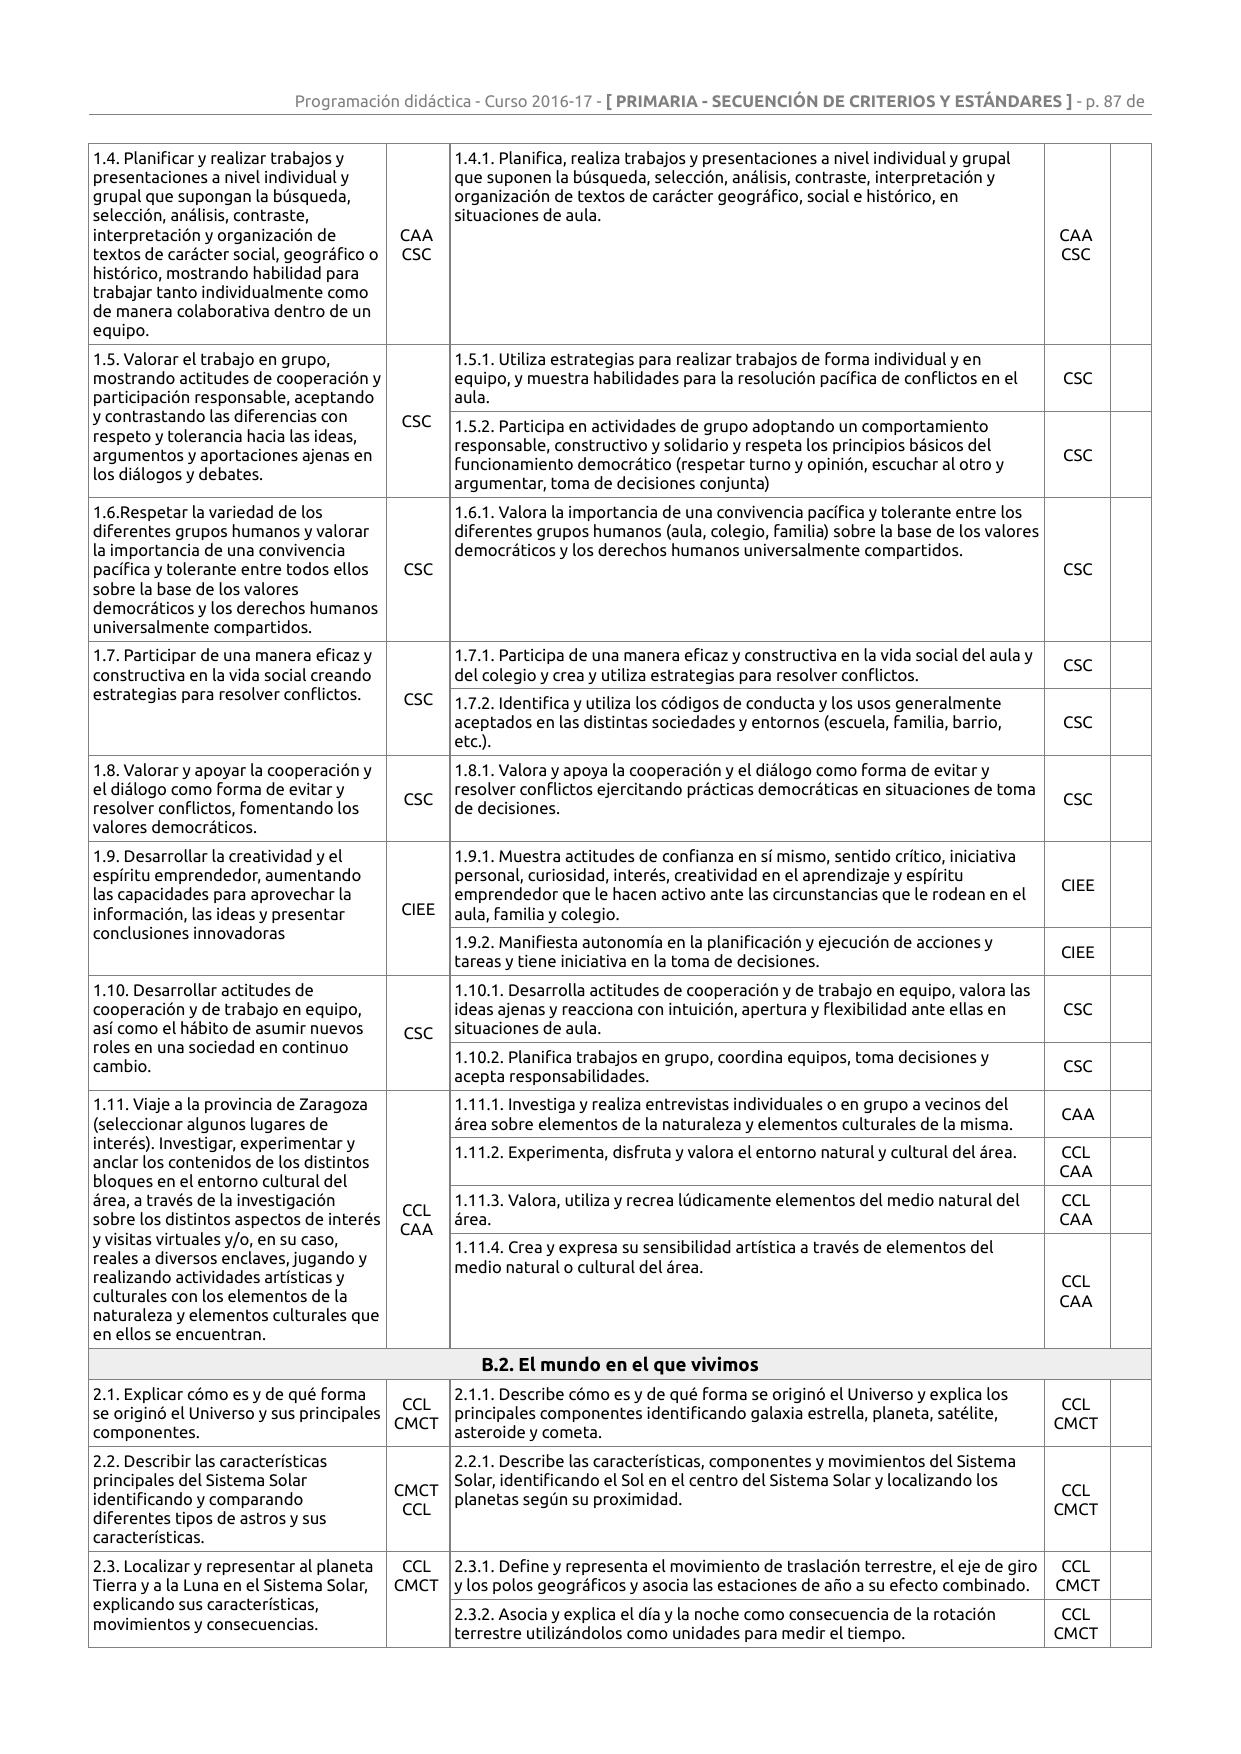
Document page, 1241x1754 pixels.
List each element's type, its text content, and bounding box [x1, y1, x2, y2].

table_cell CSC [387, 345, 449, 497]
table_cell CSC [1045, 756, 1110, 841]
table_cell CAA CSC [387, 144, 449, 344]
table_cell 1.9. Desarrollar la creatividad y el espíritu emprendedor, aumentando las capacidades para aprovechar la información, las ideas y presentar conclusiones innovadoras [89, 842, 386, 975]
table_cell 1.10.1. Desarrolla actitudes de cooperación y de trabajo en equipo, valora las ideas ajenas y reacciona con intuición, apertura y flexibilidad ante ellas en situaciones de aula. [451, 976, 1044, 1042]
table_cell [1111, 1234, 1151, 1348]
table_cell [1111, 1091, 1151, 1137]
table_cell 1.9.2. Manifiesta autonomía en la planificación y ejecución de acciones y tareas y tiene iniciativa en la toma de decisiones. [451, 928, 1044, 975]
table_cell [1111, 1380, 1151, 1446]
table_cell [1111, 1552, 1151, 1599]
table_cell CCL CAA [1045, 1186, 1110, 1233]
table_cell 1.7.1. Participa de una manera eficaz y constructiva en la vida social del aula y del colegio y crea y utiliza estrategias para resolver conflictos. [451, 642, 1044, 688]
table_cell 1.5.2. Participa en actividades de grupo adoptando un comportamiento responsable, constructivo y solidario y respeta los principios básicos del funcionamiento democrático (respetar turno y opinión, escuchar al otro y argumentar, toma de decisiones conjunta) [451, 412, 1044, 497]
table_cell 1.4.1. Planifica, realiza trabajos y presentaciones a nivel individual y grupal que suponen la búsqueda, selección, análisis, contraste, interpretación y organización de textos de carácter geográfico, social e histórico, en situaciones de aula. [451, 144, 1044, 344]
table_cell [1111, 1138, 1151, 1185]
table_cell [1111, 756, 1151, 841]
table_cell 2.1.1. Describe cómo es y de qué forma se originó el Universo y explica los principales componentes identificando galaxia estrella, planeta, satélite, asteroide y cometa. [451, 1380, 1044, 1446]
table_cell CCL CAA [1045, 1234, 1110, 1348]
table_cell CCL CMCT [1045, 1600, 1110, 1647]
table_cell [1111, 498, 1151, 641]
table_cell [1111, 928, 1151, 975]
table_cell 1.8.1. Valora y apoya la cooperación y el diálogo como forma de evitar y resolver conflictos ejercitando prácticas democráticas en situaciones de toma de decisiones. [451, 756, 1044, 841]
table_cell CMCT CCL [387, 1447, 449, 1551]
table_cell CSC [387, 976, 449, 1089]
table_cell CCL CMCT [1045, 1447, 1110, 1551]
table_cell 1.9.1. Muestra actitudes de confianza en sí mismo, sentido crítico, iniciativa personal, curiosidad, interés, creatividad en el aprendizaje y espíritu emprendedor que le hacen activo ante las circunstancias que le rodean en el aula, familia y colegio. [451, 842, 1044, 927]
table_cell 1.11.2. Experimenta, disfruta y valora el entorno natural y cultural del área. [451, 1138, 1044, 1185]
table_cell CIEE [1045, 928, 1110, 975]
table_cell CCL CMCT [1045, 1552, 1110, 1599]
table_cell [1111, 689, 1151, 755]
table_cell 2.3.1. Define y representa el movimiento de traslación terrestre, el eje de giro y los polos geográficos y asocia las estaciones de año a su efecto combinado. [451, 1552, 1044, 1599]
table_cell 1.6.Respetar la variedad de los diferentes grupos humanos y valorar la importancia de una convivencia pacífica y tolerante entre todos ellos sobre la base de los valores democráticos y los derechos humanos universalmente compartidos. [89, 498, 386, 641]
table_cell CAA [1045, 1091, 1110, 1137]
table_cell CAA CSC [1045, 144, 1110, 344]
table_cell [1111, 1447, 1151, 1551]
table_cell 2.1. Explicar cómo es y de qué forma se originó el Universo y sus principales componentes. [89, 1380, 386, 1446]
table_cell CSC [1045, 345, 1110, 411]
table_cell CCL CMCT [387, 1380, 449, 1446]
table_cell [1111, 1600, 1151, 1647]
table_cell CSC [1045, 976, 1110, 1042]
table_cell 1.10.2. Planifica trabajos en grupo, coordina equipos, toma decisiones y acepta responsabilidades. [451, 1043, 1044, 1089]
table_cell CIEE [1045, 842, 1110, 927]
table_cell 1.11.4. Crea y expresa su sensibilidad artística a través de elementos del medio natural o cultural del área. [451, 1234, 1044, 1348]
table_cell CSC [1045, 412, 1110, 497]
table_cell 1.11.3. Valora, utiliza y recrea lúdicamente elementos del medio natural del área. [451, 1186, 1044, 1233]
table_cell 1.4. Planificar y realizar trabajos y presentaciones a nivel individual y grupal que supongan la búsqueda, selección, análisis, contraste, interpretación y organización de textos de carácter social, geográfico o histórico, mostrando habilidad para trabajar tanto individualmente como de manera colaborativa dentro de un equipo. [89, 144, 386, 344]
table_cell CSC [1045, 1043, 1110, 1089]
table_cell CSC [1045, 689, 1110, 755]
table_cell [1111, 1043, 1151, 1089]
table_cell [1111, 642, 1151, 688]
table_cell 2.2. Describir las características principales del Sistema Solar identificando y comparando diferentes tipos de astros y sus características. [89, 1447, 386, 1551]
table_cell 1.7.2. Identifica y utiliza los códigos de conducta y los usos generalmente aceptados en las distintas sociedades y entornos (escuela, familia, barrio, etc.). [451, 689, 1044, 755]
table_cell [1111, 412, 1151, 497]
table_cell CIEE [387, 842, 449, 975]
table_cell 1.6.1. Valora la importancia de una convivencia pacífica y tolerante entre los diferentes grupos humanos (aula, colegio, familia) sobre la base de los valores democráticos y los derechos humanos universalmente compartidos. [451, 498, 1044, 641]
table_cell 1.5. Valorar el trabajo en grupo, mostrando actitudes de cooperación y participación responsable, aceptando y contrastando las diferencias con respeto y tolerancia hacia las ideas, argumentos y aportaciones ajenas en los diálogos y debates. [89, 345, 386, 497]
table_cell CCL CAA [1045, 1138, 1110, 1185]
table_cell 2.3.2. Asocia y explica el día y la noche como consecuencia de la rotación terrestre utilizándolos como unidades para medir el tiempo. [451, 1600, 1044, 1647]
table_cell 1.11.1. Investiga y realiza entrevistas individuales o en grupo a vecinos del área sobre elementos de la naturaleza y elementos culturales de la misma. [451, 1091, 1044, 1137]
table_cell 1.11. Viaje a la provincia de Zaragoza (seleccionar algunos lugares de interés). Investigar, experimentar y anclar los contenidos de los distintos bloques en el entorno cultural del área, a través de la investigación sobre los distintos aspectos de interés y visitas virtuales y/o, en su caso, reales a diversos enclaves, jugando y realizando actividades artísticas y culturales con los elementos de la naturaleza y elementos culturales que en ellos se encuentran. [89, 1091, 386, 1348]
table_cell 1.7. Participar de una manera eficaz y constructiva en la vida social creando estrategias para resolver conflictos. [89, 642, 386, 755]
table_cell [1111, 144, 1151, 344]
table_cell CCL CMCT [1045, 1380, 1110, 1446]
table_cell CCL CAA [387, 1091, 449, 1348]
table_cell CSC [387, 756, 449, 841]
table_cell 2.2.1. Describe las características, componentes y movimientos del Sistema Solar, identificando el Sol en el centro del Sistema Solar y localizando los planetas según su proximidad. [451, 1447, 1044, 1551]
table_cell [1111, 842, 1151, 927]
table_cell [1111, 976, 1151, 1042]
table_cell [1111, 345, 1151, 411]
table_cell CCL CMCT [387, 1552, 449, 1647]
table_cell [1111, 1186, 1151, 1233]
table_cell CSC [387, 642, 449, 755]
table_cell 1.10. Desarrollar actitudes de cooperación y de trabajo en equipo, así como el hábito de asumir nuevos roles en una sociedad en continuo cambio. [89, 976, 386, 1089]
table_cell CSC [1045, 498, 1110, 641]
table_cell 2.3. Localizar y representar al planeta Tierra y a la Luna en el Sistema Solar, explicando sus características, movimientos y consecuencias. [89, 1552, 386, 1647]
table_cell 1.8. Valorar y apoyar la cooperación y el diálogo como forma de evitar y resolver conflictos, fomentando los valores democráticos. [89, 756, 386, 841]
table_cell CSC [1045, 642, 1110, 688]
table_cell B.2. El mundo en el que vivimos [89, 1349, 1151, 1379]
table_cell 1.5.1. Utiliza estrategias para realizar trabajos de forma individual y en equipo, y muestra habilidades para la resolución pacífica de conflictos en el aula. [451, 345, 1044, 411]
table_cell CSC [387, 498, 449, 641]
